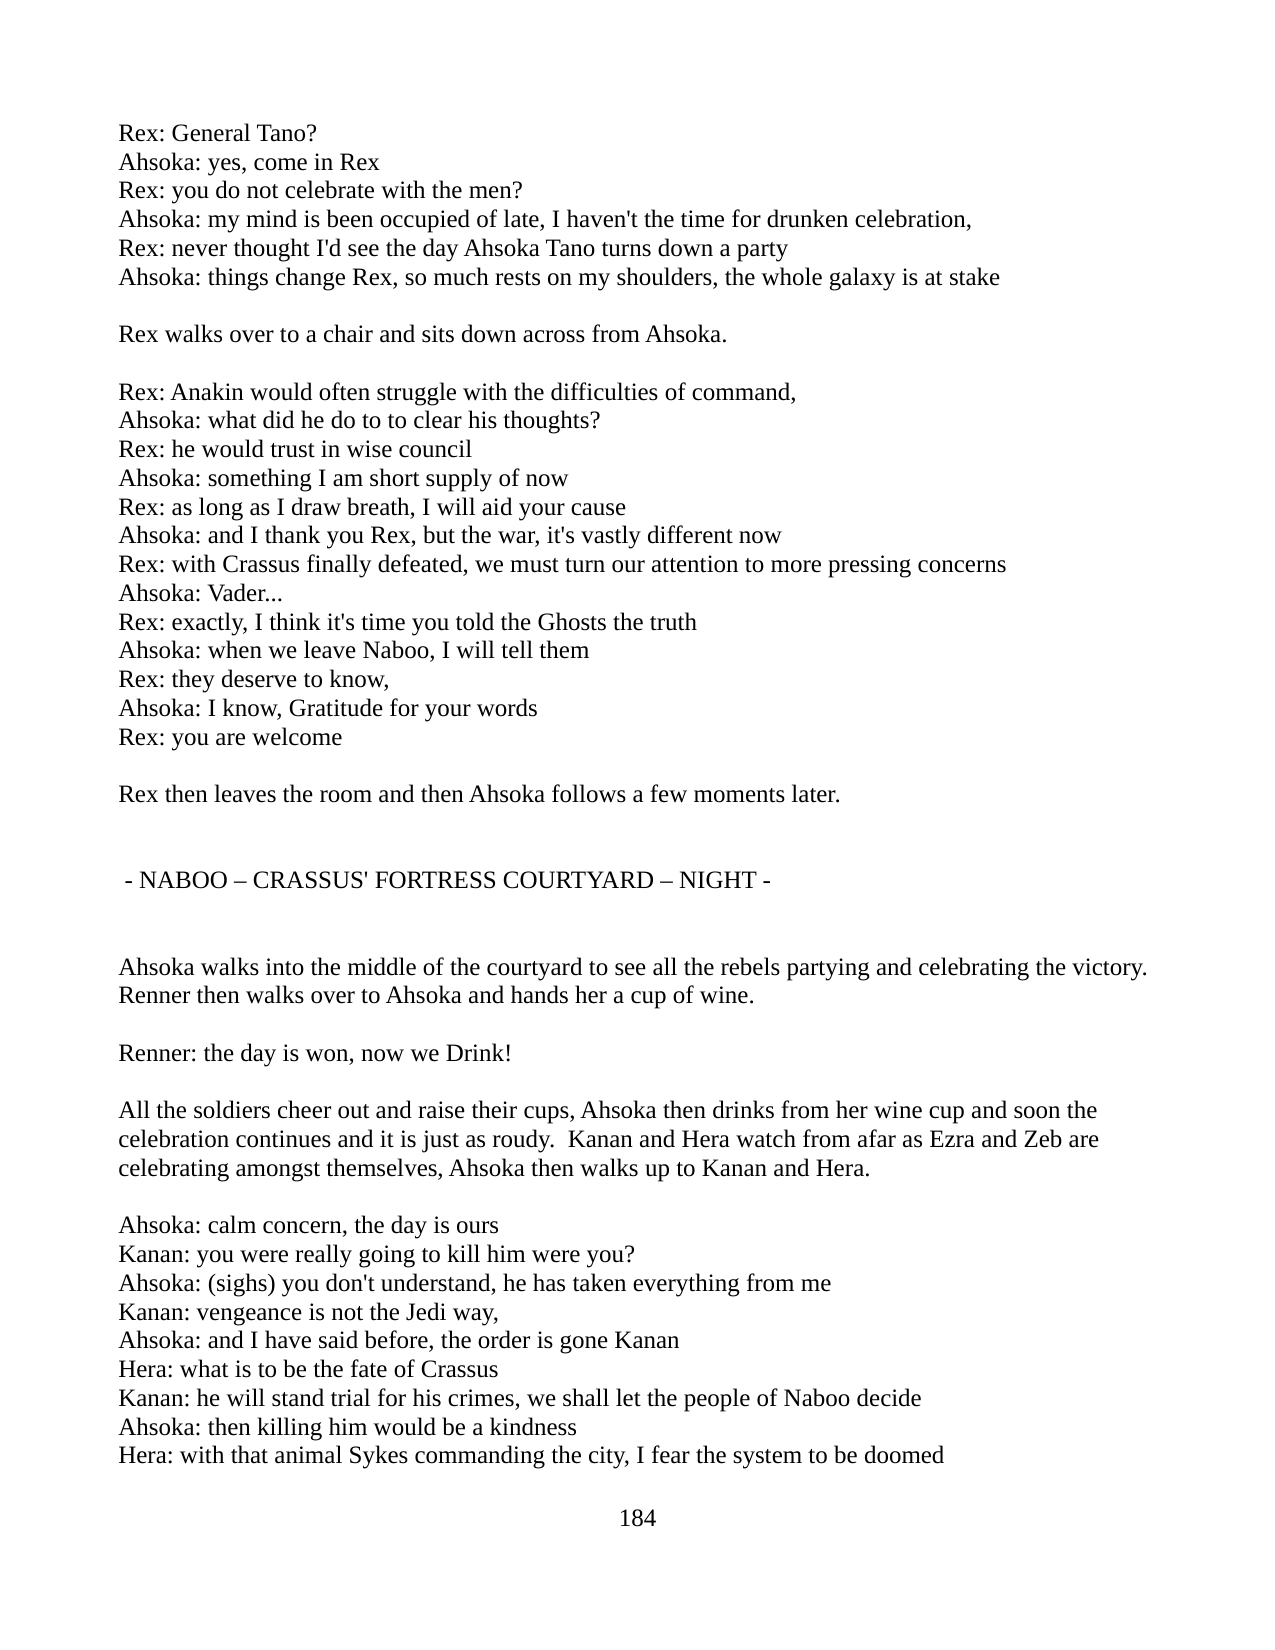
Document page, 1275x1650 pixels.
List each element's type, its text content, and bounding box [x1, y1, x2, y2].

text Kanan: vengeance is not the Jedi way, [118, 1297, 1157, 1326]
text Ahsoka: yes, come in Rex [118, 147, 1157, 176]
text Hera: what is to be the fate of Crassus [118, 1354, 1157, 1383]
text Rex: General Tano? [118, 118, 1157, 147]
text Ahsoka: and I have said before, the order is gone Kanan [118, 1326, 1157, 1354]
text Ahsoka: (sighs) you don't understand, he has taken everything from me [118, 1268, 1157, 1297]
text Rex walks over to a chair and sits down across from Ahsoka. [118, 319, 1157, 348]
text Ahsoka: then killing him would be a kindness [118, 1412, 1157, 1441]
text Ahsoka: when we leave Naboo, I will tell them [118, 636, 1157, 664]
text Ahsoka walks into the middle of the courtyard to see all the rebels partying and celebrating the victory. Renner then walks over to Ahsoka and hands her a cup of wine. [118, 952, 1157, 1009]
text Rex: as long as I draw breath, I will aid your cause [118, 492, 1157, 521]
text Ahsoka: what did he do to to clear his thoughts? [118, 406, 1157, 434]
text Ahsoka: I know, Gratitude for your words [118, 693, 1157, 722]
text All the soldiers cheer out and raise their cups, Ahsoka then drinks from her wine cup and soon the celebration continues and it is just as roudy. Kanan and Hera watch from afar as Ezra and Zeb are celebrating amongst themselves, Ahsoka then walks up to Kanan and Hera. [118, 1096, 1157, 1182]
text Renner: the day is won, now we Drink! [118, 1038, 1157, 1067]
text Ahsoka: something I am short supply of now [118, 463, 1157, 492]
text Rex: Anakin would often struggle with the difficulties of command, [118, 377, 1157, 406]
text Kanan: you were really going to kill him were you? [118, 1239, 1157, 1268]
text Rex: exactly, I think it's time you told the Ghosts the truth [118, 607, 1157, 636]
text Rex: with Crassus finally defeated, we must turn our attention to more pressing concerns [118, 549, 1157, 578]
text Ahsoka: my mind is been occupied of late, I haven't the time for drunken celebration, [118, 204, 1157, 233]
text Rex: never thought I'd see the day Ahsoka Tano turns down a party [118, 233, 1157, 262]
text Rex: he would trust in wise council [118, 434, 1157, 463]
text Rex then leaves the room and then Ahsoka follows a few moments later. [118, 779, 1157, 808]
text Kanan: he will stand trial for his crimes, we shall let the people of Naboo decide [118, 1383, 1157, 1412]
text Ahsoka: things change Rex, so much rests on my shoulders, the whole galaxy is at stake [118, 262, 1157, 291]
text Hera: with that animal Sykes commanding the city, I fear the system to be doomed [118, 1441, 1157, 1469]
text Ahsoka: calm concern, the day is ours [118, 1211, 1157, 1239]
text Rex: they deserve to know, [118, 664, 1157, 693]
text Rex: you are welcome [118, 722, 1157, 751]
text Ahsoka: and I thank you Rex, but the war, it's vastly different now [118, 521, 1157, 549]
text Ahsoka: Vader... [118, 578, 1157, 607]
text - NABOO – CRASSUS' FORTRESS COURTYARD – NIGHT - [118, 866, 1157, 894]
text Rex: you do not celebrate with the men? [118, 176, 1157, 204]
